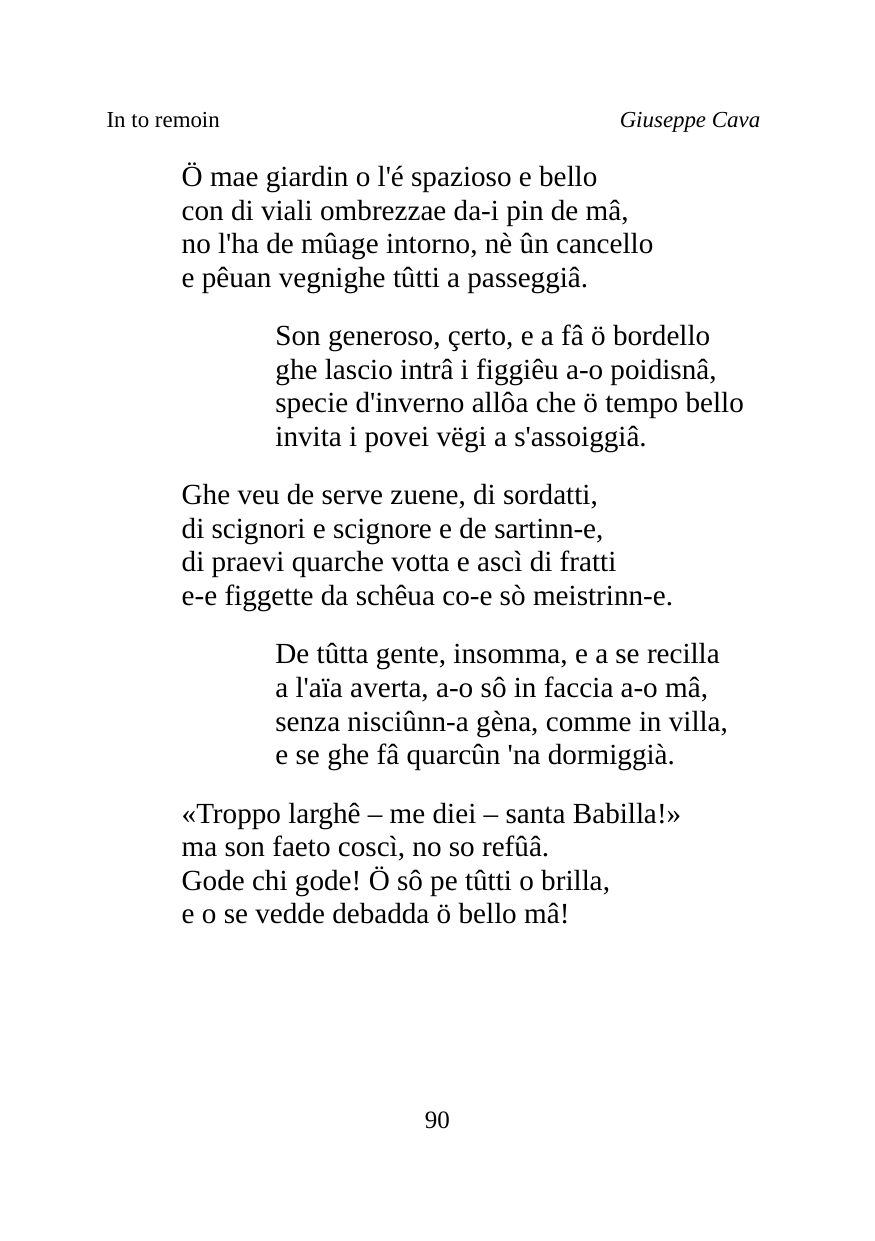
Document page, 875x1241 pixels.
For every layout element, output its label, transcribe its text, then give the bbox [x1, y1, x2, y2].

text De tûtta gente, insomma, e a se recilla a l'aïa averta, a-o sô in faccia a-o mâ, senza nisciûnn-a gèna, comme in villa, e se ghe fâ quarcûn 'na dormiggià. [275, 637, 768, 771]
text Son generoso, çerto, e a fâ ö bordello ghe lascio intrâ i figgiêu a-o poidisnâ, specie d'inverno allôa che ö tempo bello invita i povei vëgi a s'assoiggiâ. [275, 318, 768, 452]
text Ö mae giardin o l'é spazioso e bello con di viali ombrezzae da-i pin de mâ, no l'ha de mûage intorno, nè ûn cancello e pêuan vegnighe tûtti a passeggiâ. [181, 159, 768, 293]
text «Troppo larghê – me diei – santa Babilla!» ma son faeto coscì, no so refûâ. Gode chi gode! Ö sô pe tûtti o brilla, e o se vedde debadda ö bello mâ! [181, 796, 768, 930]
text Ghe veu de serve zuene, di sordatti, di scignori e scignore e de sartinn-e, di praevi quarche votta e ascì di fratti e-e figgette da schêua co-e sò meistrinn-e. [181, 477, 768, 612]
